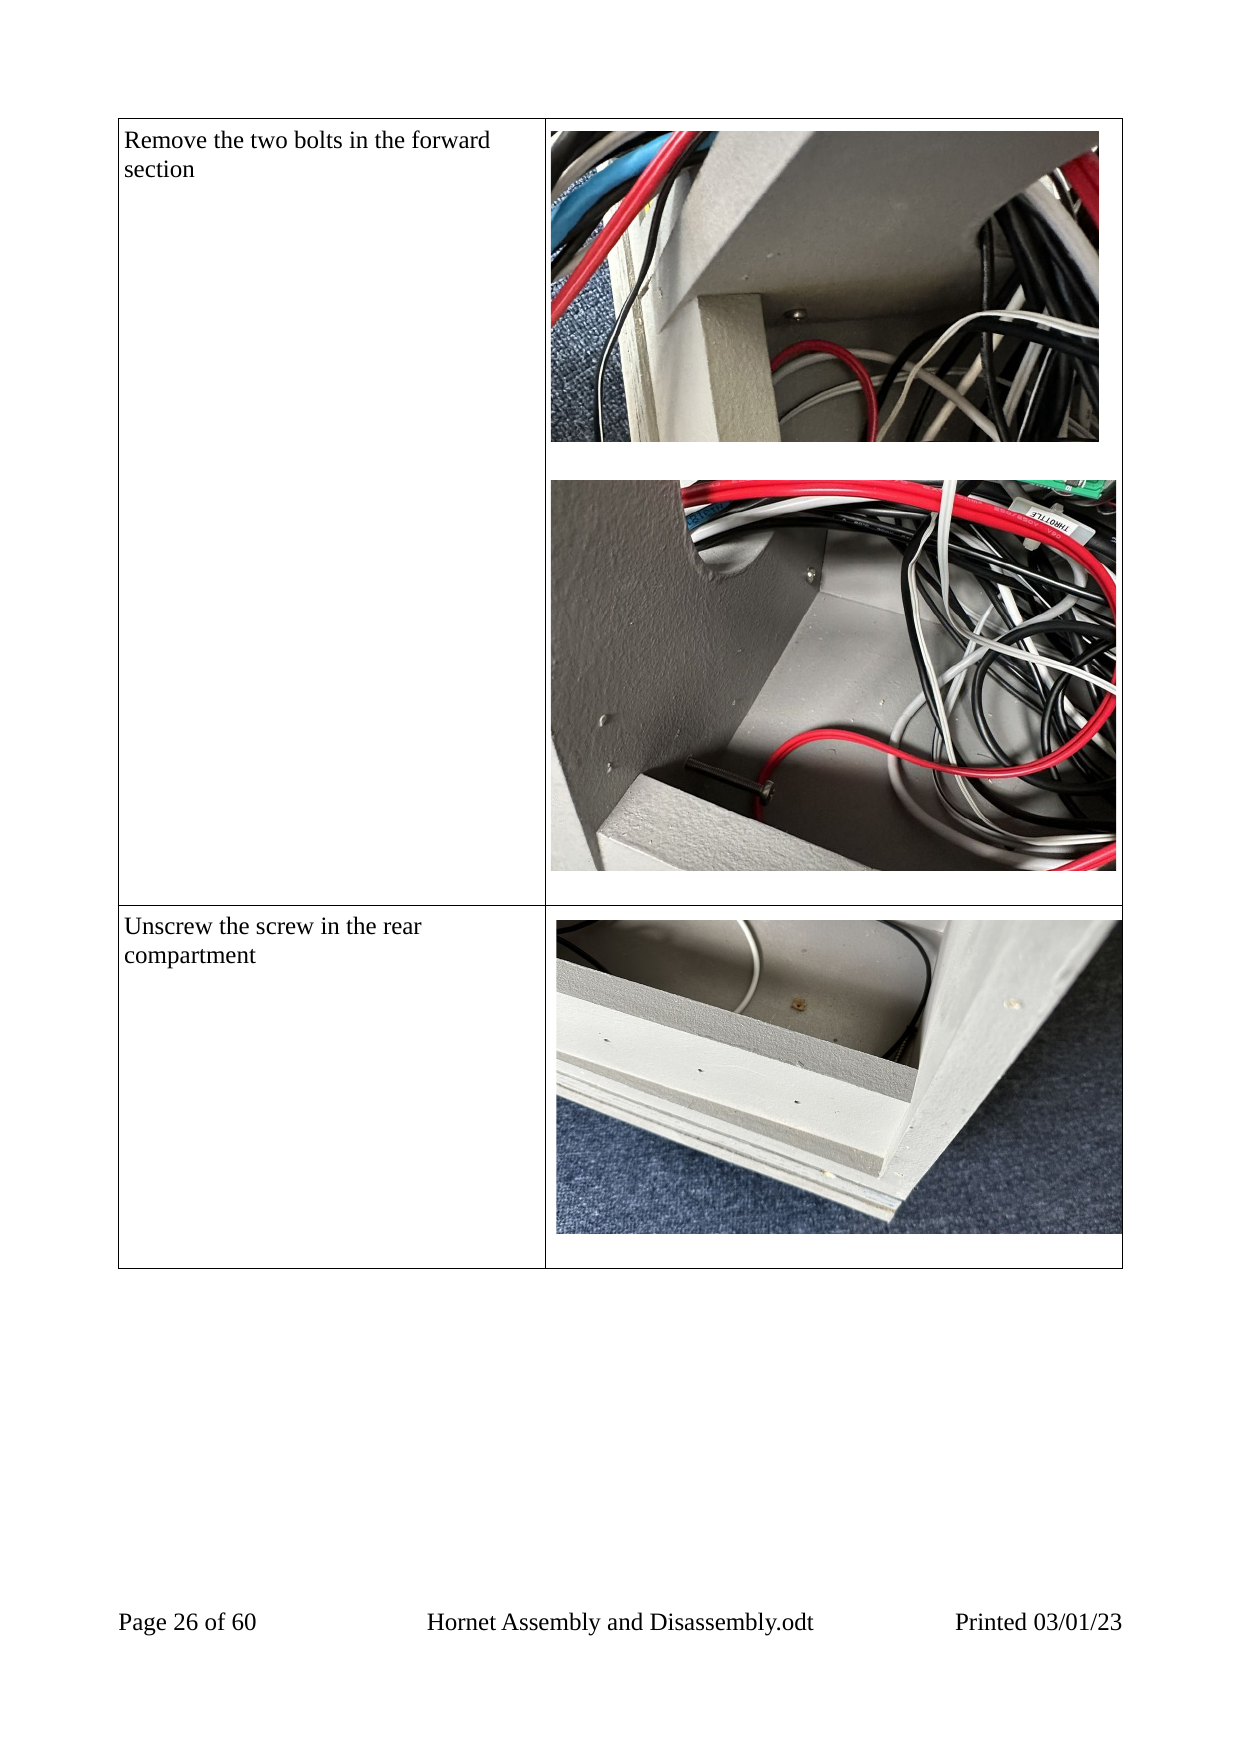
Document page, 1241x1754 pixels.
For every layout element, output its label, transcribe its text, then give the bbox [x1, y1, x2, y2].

picture [556, 1041, 1122, 1234]
table_header Remove the two bolts in the forward section [119, 119, 545, 905]
picture [550, 131, 1099, 213]
table_header [546, 119, 1122, 905]
table_cell Unscrew the screw in the rear compartment [119, 906, 545, 1268]
picture [550, 480, 1117, 871]
table_cell [546, 906, 1122, 1268]
